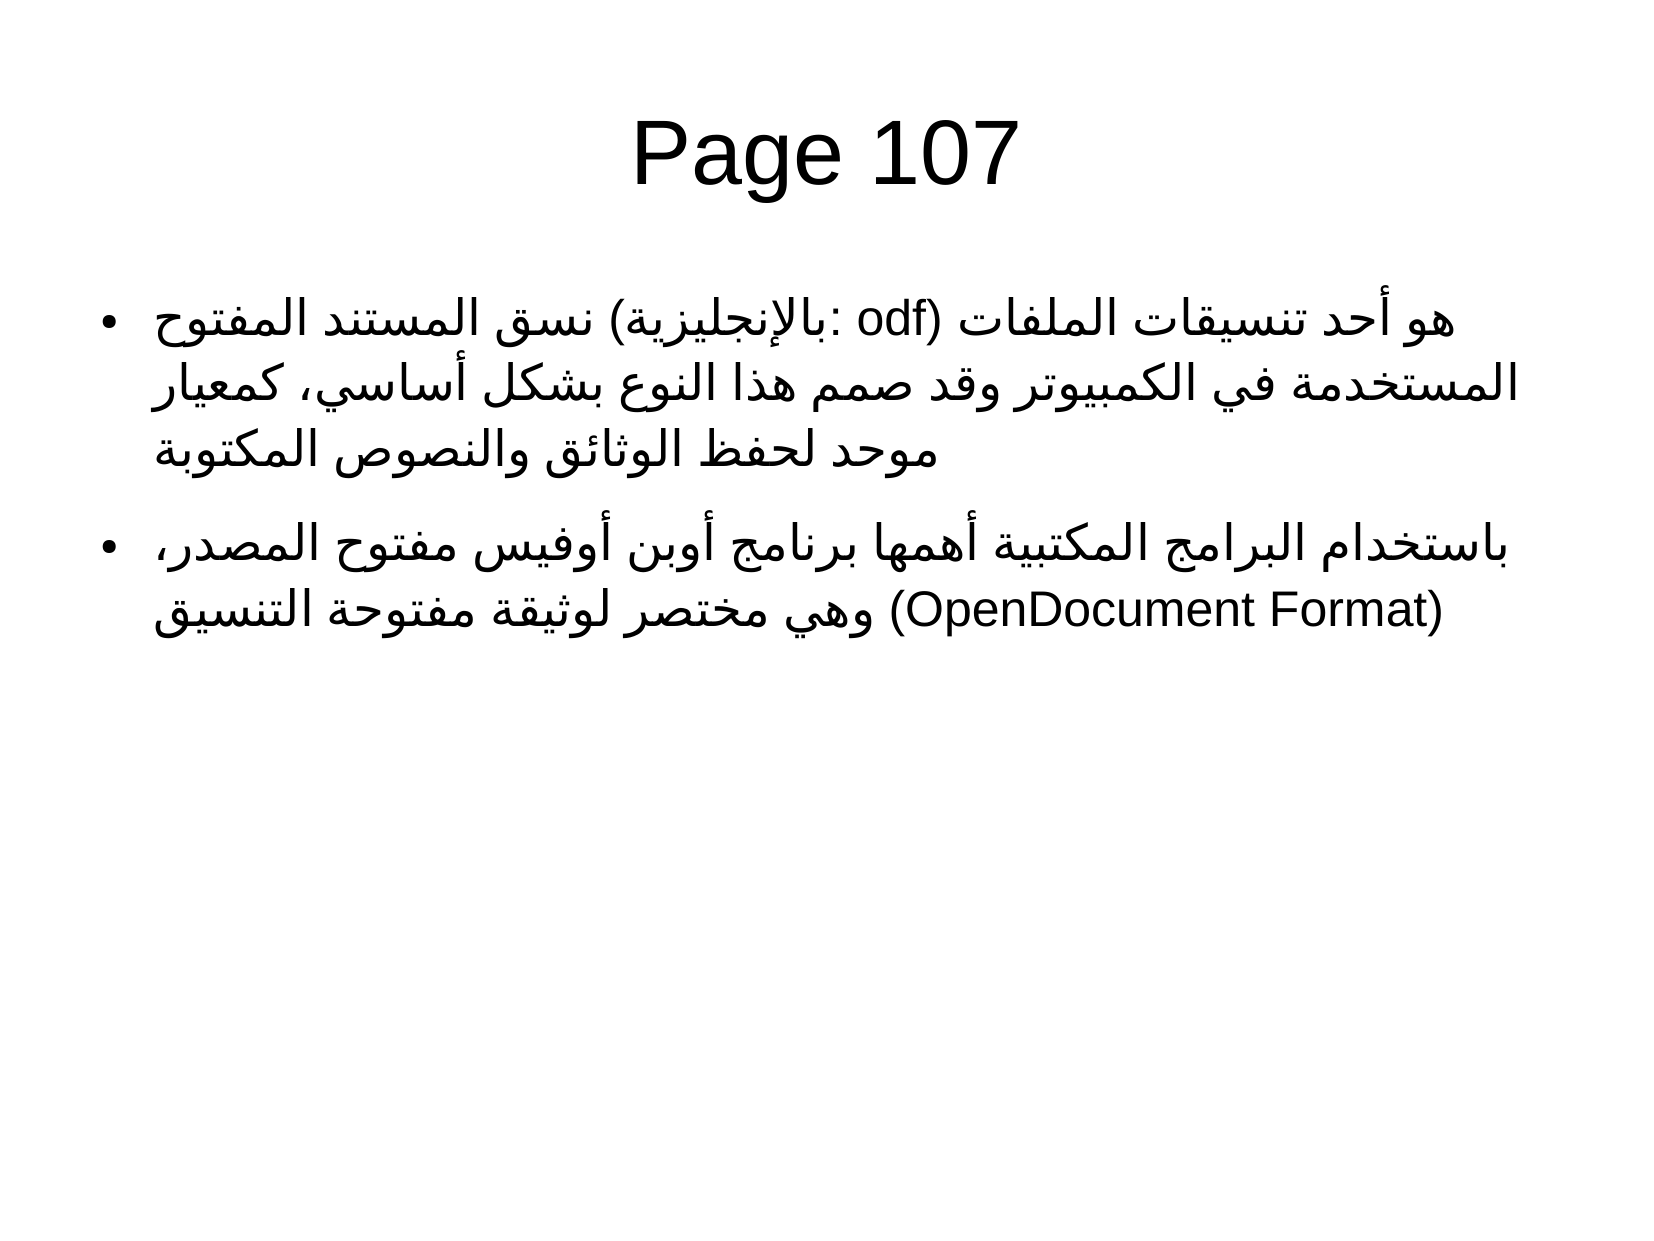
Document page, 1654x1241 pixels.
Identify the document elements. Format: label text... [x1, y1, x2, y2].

title Page 107 [82, 49, 1571, 257]
list نسق المستند المفتوح (بالإنجليزية: odf) هو أحد تنسيقات الملفات المستخدمة في الكمبيوتر وقد صمم هذا النوع بشكل أساسي، كمعيار موحد لحفظ الوثائق والنصوص المكتوبة باستخدام البرامج المكتبية أهمها برنامج أوبن أوفيس مفتوح المصدر، وهي مختصر لوثيقة مفتوحة التنسيق (OpenDocument Format) [82, 290, 1571, 1109]
